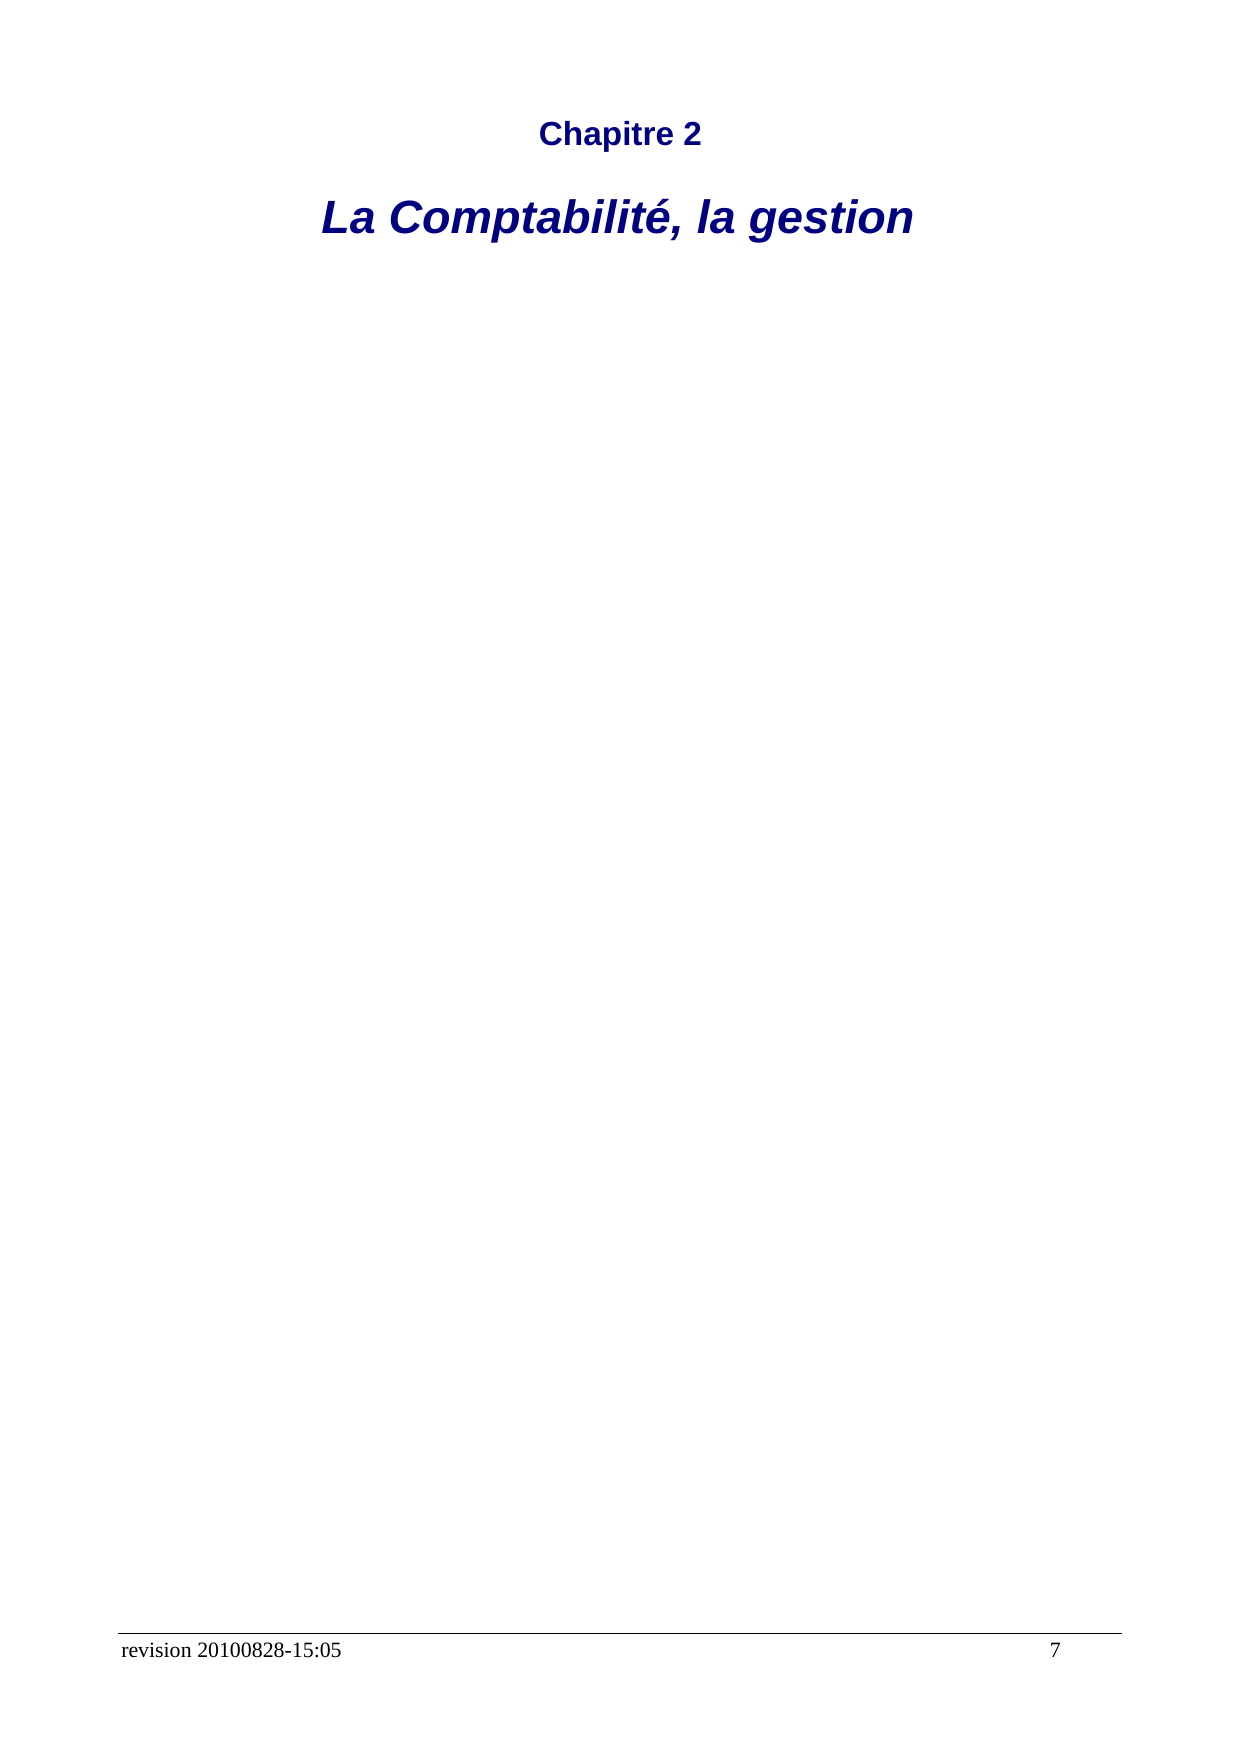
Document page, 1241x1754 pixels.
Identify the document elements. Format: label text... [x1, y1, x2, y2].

subtitle Chapitre 2 [118, 113, 1122, 152]
subtitle La Comptabilité, la gestion [118, 189, 1122, 243]
